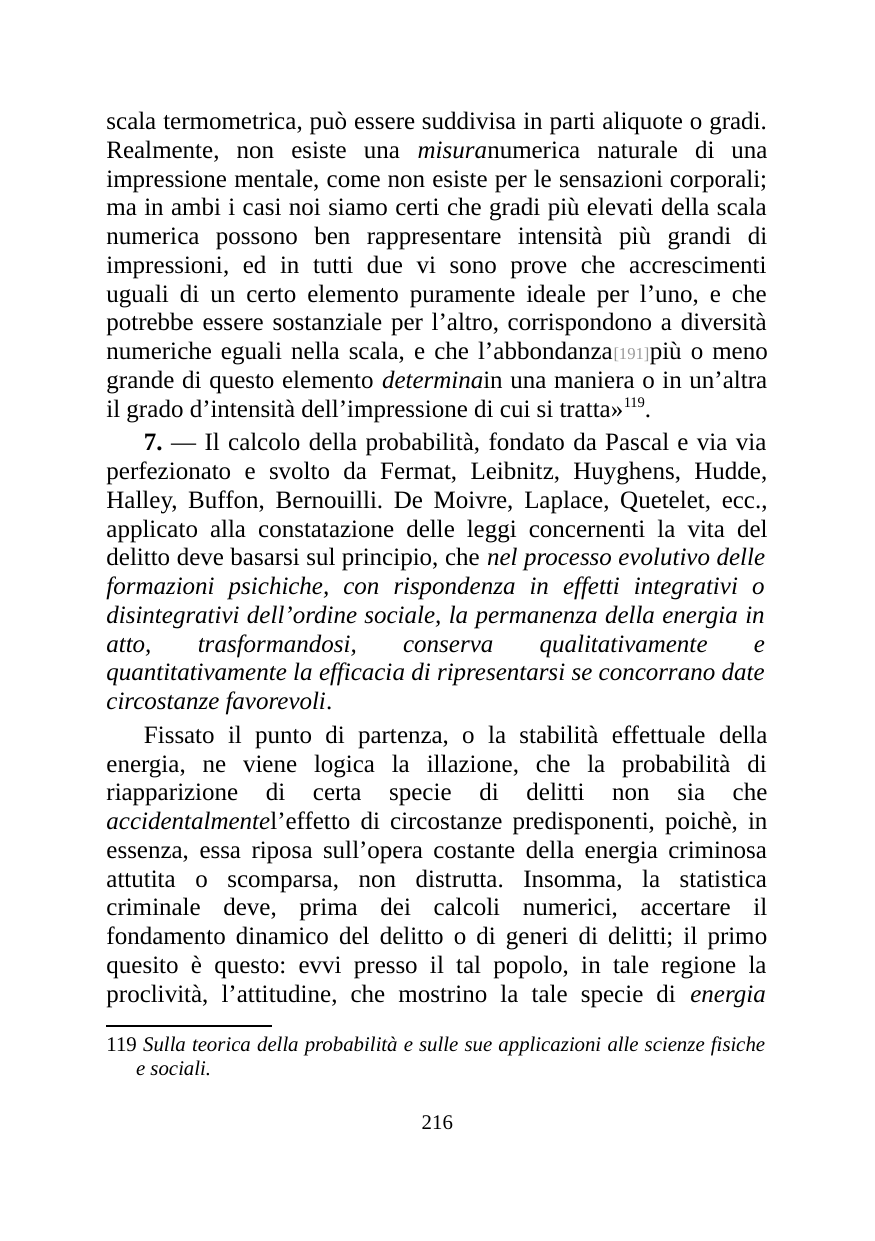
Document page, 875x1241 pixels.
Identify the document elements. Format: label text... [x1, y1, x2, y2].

text Sulla teorica della probabilità e sulle sue applicazioni alle scienze fisiche e sociali. [106, 1032, 768, 1080]
text scala termometrica, può essere suddivisa in parti aliquote o gradi. Realmente, non esiste una misuranumerica naturale di una impressione mentale, come non esiste per le sensazioni corporali; ma in ambi i casi noi siamo certi che gradi più elevati della scala numerica possono ben rappresentare intensità più grandi di impressioni, ed in tutti due vi sono prove che accrescimenti uguali di un certo elemento puramente ideale per l’uno, e che potrebbe essere sostanziale per l’altro, corrispondono a diversità numeriche eguali nella scala, e che l’abbondanza[191]più o meno grande di questo elemento determinain una maniera o in un’altra il grado d’intensità dell’impressione di cui si tratta». [106, 106, 768, 422]
text 7. ― Il calcolo della probabilità, fondato da Pascal e via via perfezionato e svolto da Fermat, Leibnitz, Huyghens, Hudde, Halley, Buffon, Bernouilli. De Moivre, Laplace, Quetelet, ecc., applicato alla constatazione delle leggi concernenti la vita del delitto deve basarsi sul principio, che nel processo evolutivo delle formazioni psichiche, con rispondenza in effetti integrativi o disintegrativi dell’ordine sociale, la permanenza della energia in atto, trasformandosi, conserva qualitativamente e quantitativamente la efficacia di ripresentarsi se concorrano date circostanze favorevoli. [106, 427, 768, 715]
text Fissato il punto di partenza, o la stabilità effettuale della energia, ne viene logica la illazione, che la probabilità di riapparizione di certa specie di delitti non sia che accidentalmentel’effetto di circostanze predisponenti, poichè, in essenza, essa riposa sull’opera costante della energia criminosa attutita o scomparsa, non distrutta. Insomma, la statistica criminale deve, prima dei calcoli numerici, accertare il fondamento dinamico del delitto o di generi di delitti; il primo quesito è questo: evvi presso il tal popolo, in tale regione la proclività, l’attitudine, che mostrino la tale specie di energia [106, 720, 768, 1007]
